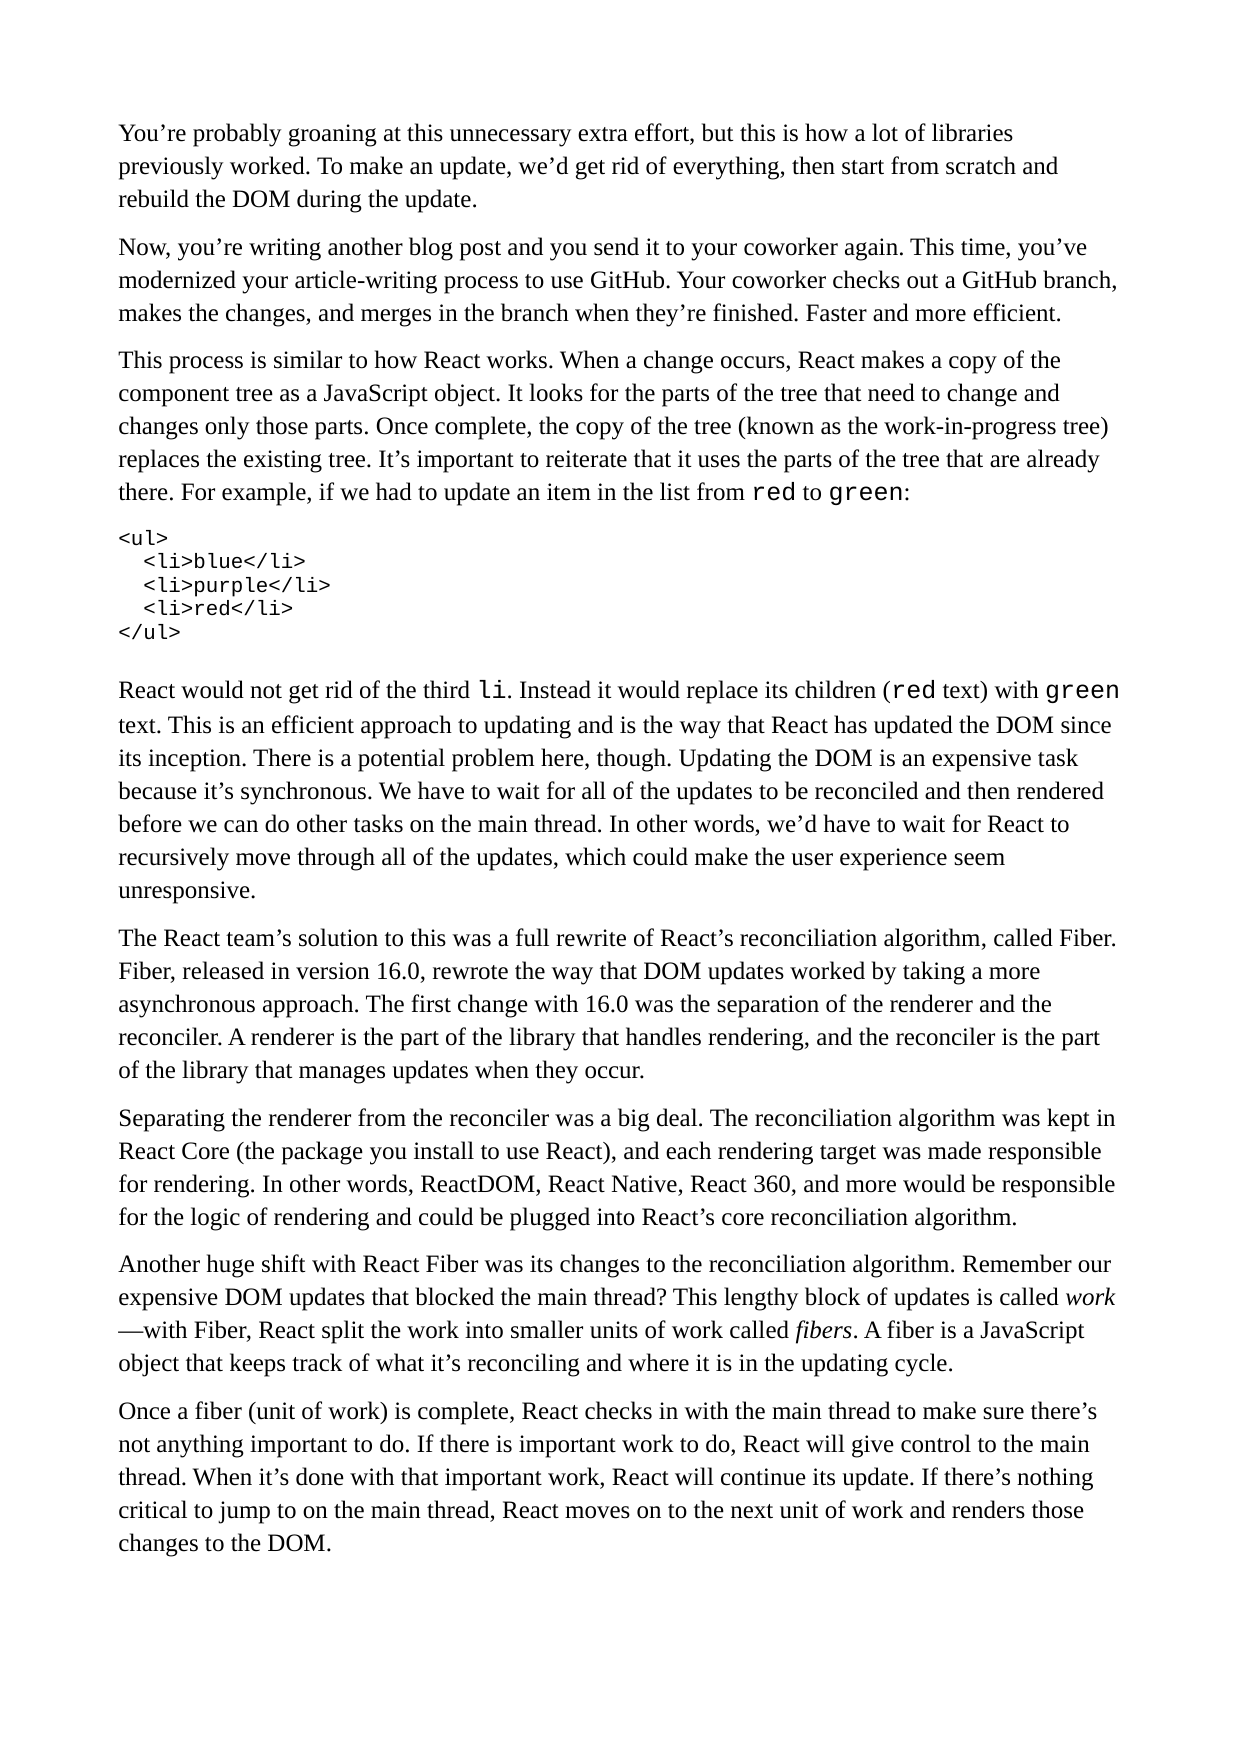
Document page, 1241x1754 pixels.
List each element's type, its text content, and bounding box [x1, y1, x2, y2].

text Another huge shift with React Fiber was its changes to the reconciliation algorithm. Remember our expensive DOM updates that blocked the main thread? This lengthy block of updates is called work—with Fiber, React split the work into smaller units of work called fibers. A fiber is a JavaScript object that keeps track of what it’s reconciling and where it is in the updating cycle. [118, 1249, 1122, 1377]
text </ul> [118, 622, 1122, 646]
text Once a fiber (unit of work) is complete, React checks in with the main thread to make sure there’s not anything important to do. If there is important work to do, React will give control to the main thread. When it’s done with that important work, React will continue its update. If there’s nothing critical to jump to on the main thread, React moves on to the next unit of work and renders those changes to the DOM. [118, 1396, 1122, 1557]
text The React team’s solution to this was a full rewrite of React’s reconciliation algorithm, called Fiber. Fiber, released in version 16.0, rewrote the way that DOM updates worked by taking a more asynchronous approach. The first change with 16.0 was the separation of the renderer and the reconciler. A renderer is the part of the library that handles rendering, and the reconciler is the part of the library that manages updates when they occur. [118, 923, 1122, 1084]
text Separating the renderer from the reconciler was a big deal. The reconciliation algorithm was kept in React Core (the package you install to use React), and each rendering target was made responsible for rendering. In other words, ReactDOM, React Native, React 360, and more would be responsible for the logic of rendering and could be plugged into React’s core reconciliation algorithm. [118, 1103, 1122, 1231]
text This process is similar to how React works. When a change occurs, React makes a copy of the component tree as a JavaScript object. It looks for the parts of the tree that need to change and changes only those parts. Once complete, the copy of the tree (known as the work-in-progress tree) replaces the existing tree. It’s important to reiterate that it uses the parts of the tree that are already there. For example, if we had to update an item in the list from red to green: [118, 345, 1122, 508]
text You’re probably groaning at this unnecessary extra effort, but this is how a lot of libraries previously worked. To make an update, we’d get rid of everything, then start from scratch and rebuild the DOM during the update. [118, 118, 1122, 213]
text <li>blue</li> [118, 551, 1122, 575]
text <ul> [118, 527, 1122, 551]
text <li>red</li> [118, 598, 1122, 622]
text React would not get rid of the third li. Instead it would replace its children (red text) with green text. This is an efficient approach to updating and is the way that React has updated the DOM since its inception. There is a potential problem here, though. Updating the DOM is an expensive task because it’s synchronous. We have to wait for all of the updates to be reconciled and then rendered before we can do other tasks on the main thread. In other words, we’d have to wait for React to recursively move through all of the updates, which could make the user experience seem unresponsive. [118, 675, 1122, 904]
text Now, you’re writing another blog post and you send it to your coworker again. This time, you’ve modernized your article-writing process to use GitHub. Your coworker checks out a GitHub branch, makes the changes, and merges in the branch when they’re finished. Faster and more efficient. [118, 232, 1122, 327]
text <li>purple</li> [118, 575, 1122, 598]
